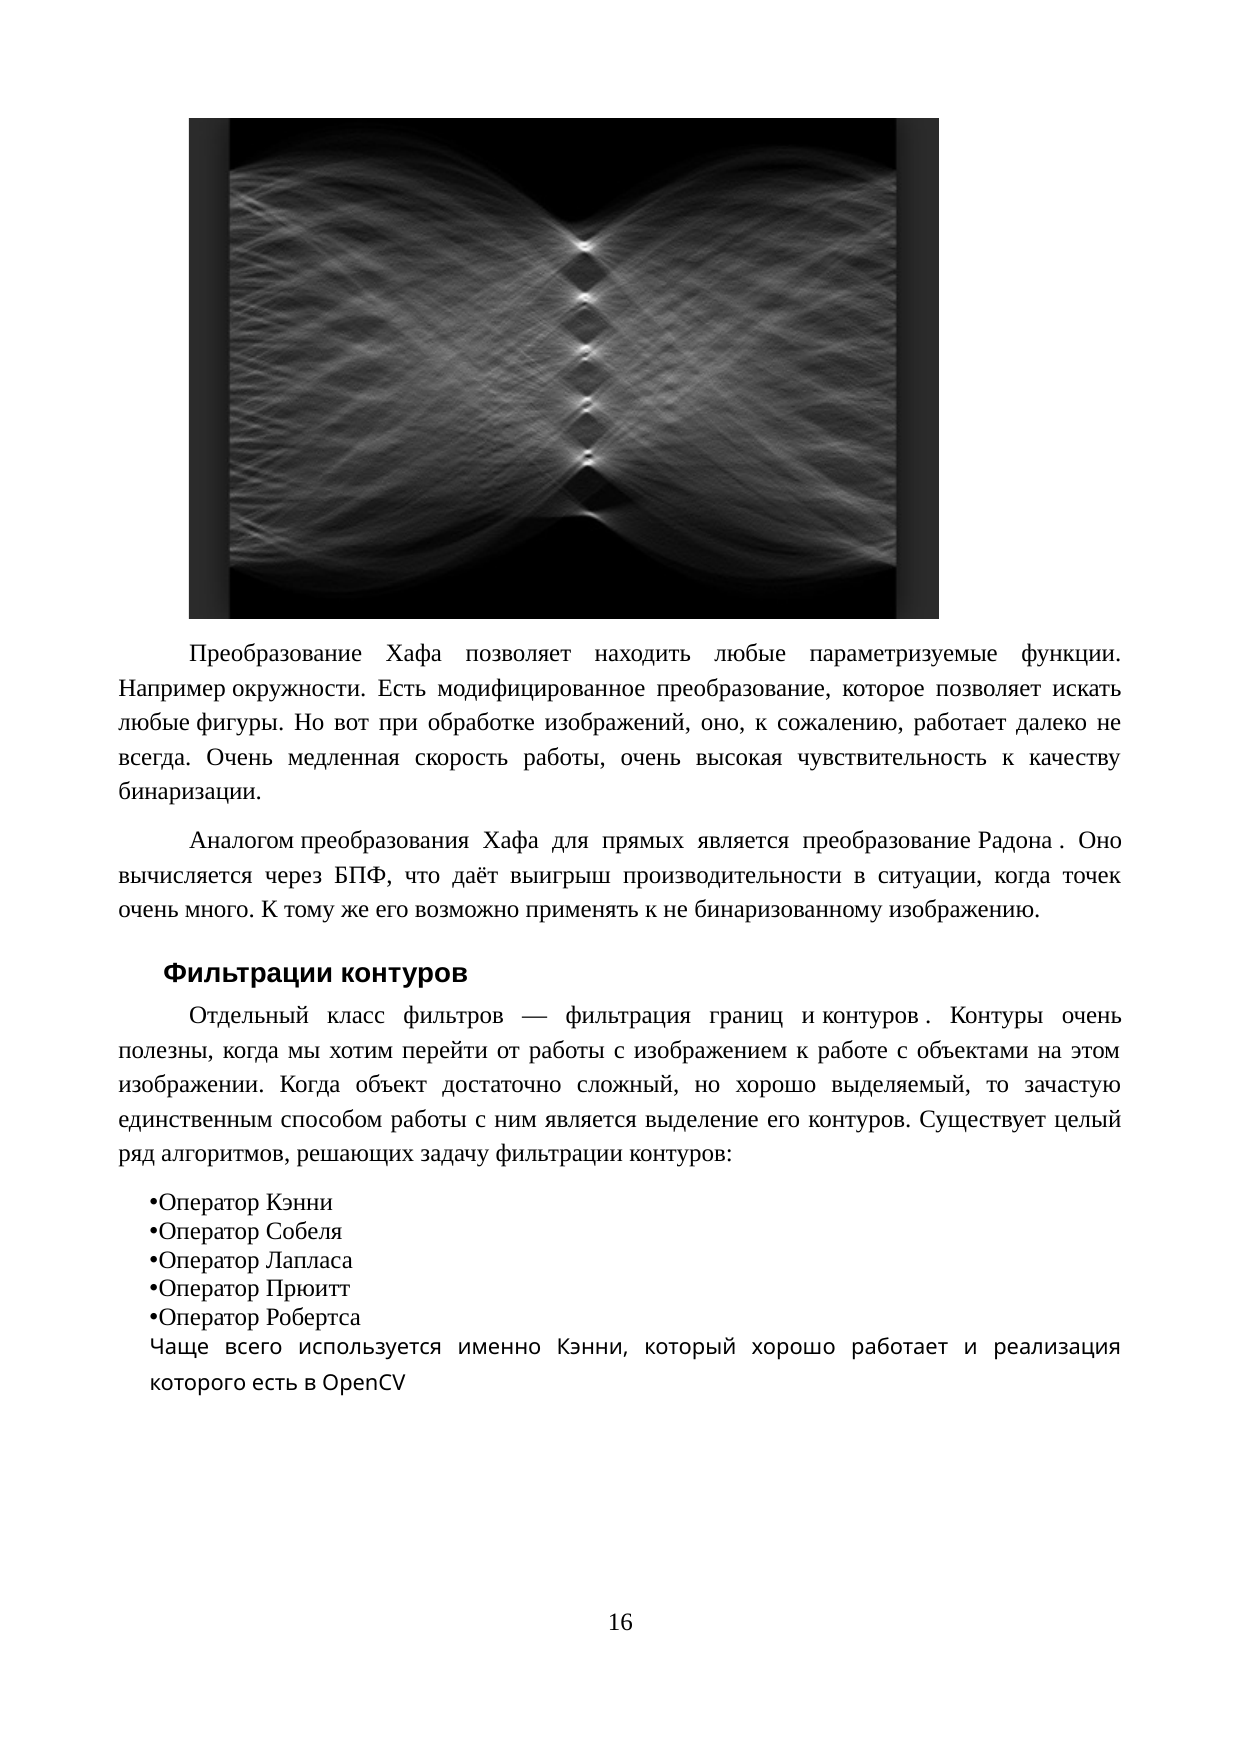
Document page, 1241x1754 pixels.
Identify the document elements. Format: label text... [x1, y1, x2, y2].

text Преобразование Хафа позволяет находить любые параметризуемые функции. Например окружности. Есть модифицированное преобразование, которое позволяет искать любые фигуры. Но вот при обработке изображений, оно, к сожалению, работает далеко не всегда. Очень медленная скорость работы, очень высокая чувствительность к качеству бинаризации. [118, 638, 1122, 805]
list Оператор Робертса [118, 1302, 1122, 1331]
subtitle Фильтрации контуров [163, 956, 1122, 988]
picture [188, 118, 939, 619]
list Оператор Кэнни [118, 1187, 1122, 1216]
list Оператор Прюитт [118, 1273, 1122, 1302]
list Оператор Лапласа [118, 1245, 1122, 1273]
list Чаще всего используется именно Кэнни, который хорошо работает и реализация которого есть в OpenCV [118, 1331, 1122, 1397]
text Аналогом преобразования Хафа для прямых является преобразование Радона . Оно вычисляется через БПФ, что даёт выигрыш производительности в ситуации, когда точек очень много. К тому же его возможно применять к не бинаризованному изображению. [118, 825, 1122, 923]
list Оператор Собеля [118, 1216, 1122, 1245]
text Отдельный класс фильтров — фильтрация границ и контуров . Контуры очень полезны, когда мы хотим перейти от работы с изображением к работе с объектами на этом изображении. Когда объект достаточно сложный, но хорошо выделяемый, то зачастую единственным способом работы с ним является выделение его контуров. Существует целый ряд алгоритмов, решающих задачу фильтрации контуров: [118, 1000, 1122, 1167]
